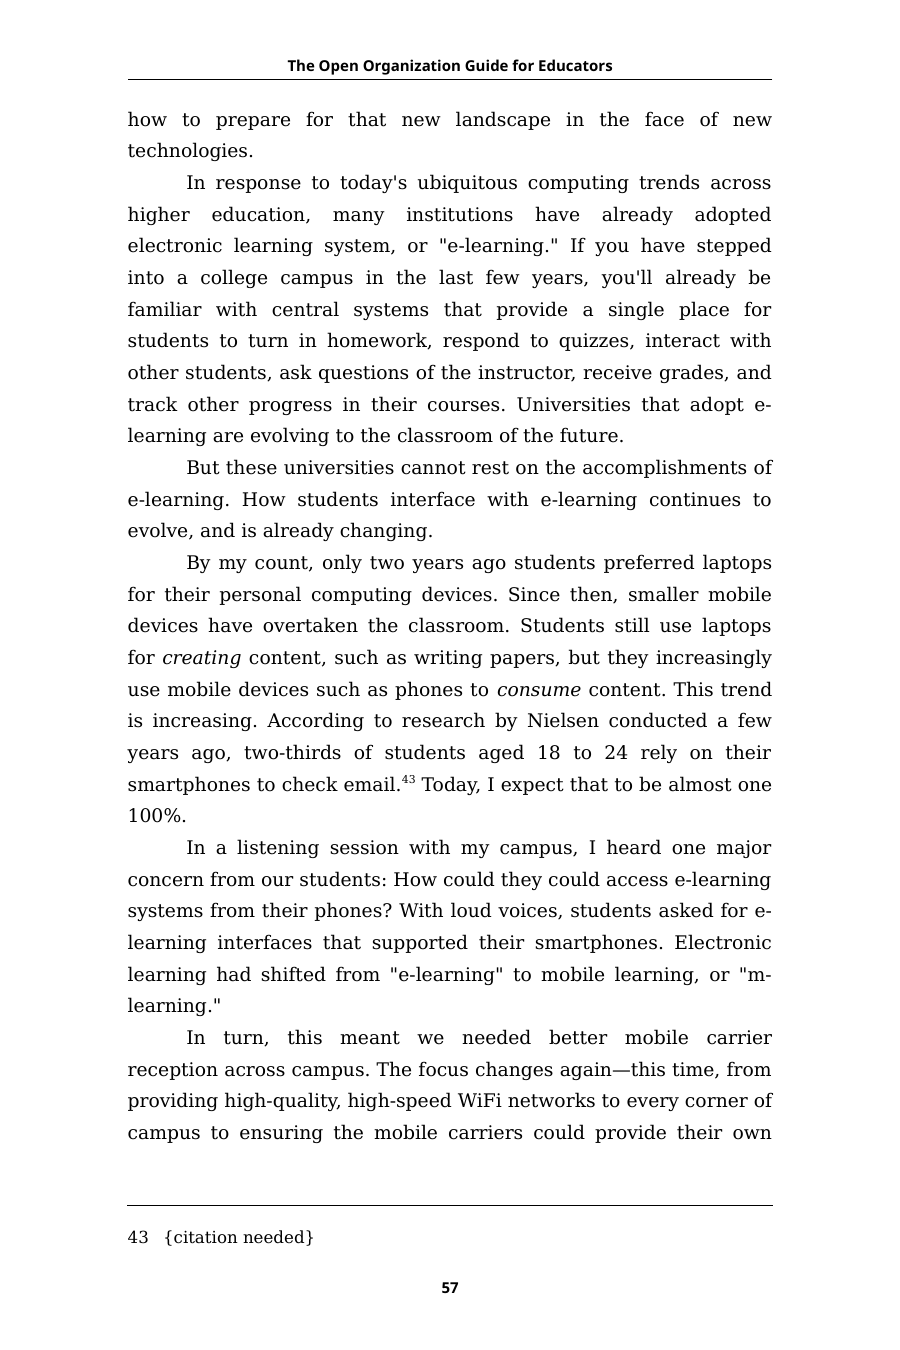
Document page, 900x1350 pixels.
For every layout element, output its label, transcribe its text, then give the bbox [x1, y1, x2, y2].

text By my count, only two years ago students preferred laptops for their personal computing devices. Since then, smaller mobile devices have overtaken the classroom. Students still use laptops for creating content, such as writing papers, but they increasingly use mobile devices such as phones to consume content. This trend is increasing. According to research by Nielsen conducted a few years ago, two-thirds of students aged 18 to 24 rely on their smartphones to check email. Today, I expect that to be almost one 100%. [127, 552, 772, 827]
text {citation needed} [127, 1228, 772, 1247]
text In turn, this meant we needed better mobile carrier reception across campus. The focus changes again—this time, from providing high-quality, high-speed WiFi networks to every corner of campus to ensuring the mobile carriers could provide their own [127, 1027, 772, 1144]
text how to prepare for that new landscape in the face of new technologies. [127, 109, 772, 162]
text But these universities cannot rest on the accomplishments of e-learning. How students interface with e-learning continues to evolve, and is already changing. [127, 457, 772, 542]
text In a listening session with my campus, I heard one major concern from our students: How could they could access e-learning systems from their phones? With loud voices, students asked for e-learning interfaces that supported their smartphones. Electronic learning had shifted from "e-learning" to mobile learning, or "m-learning." [127, 837, 772, 1017]
text In response to today's ubiquitous computing trends across higher education, many institutions have already adopted electronic learning system, or "e-learning." If you have stepped into a college campus in the last few years, you'll already be familiar with central systems that provide a single place for students to turn in homework, respond to quizzes, interact with other students, ask questions of the instructor, receive grades, and track other progress in their courses. Universities that adopt e-learning are evolving to the classroom of the future. [127, 172, 772, 447]
